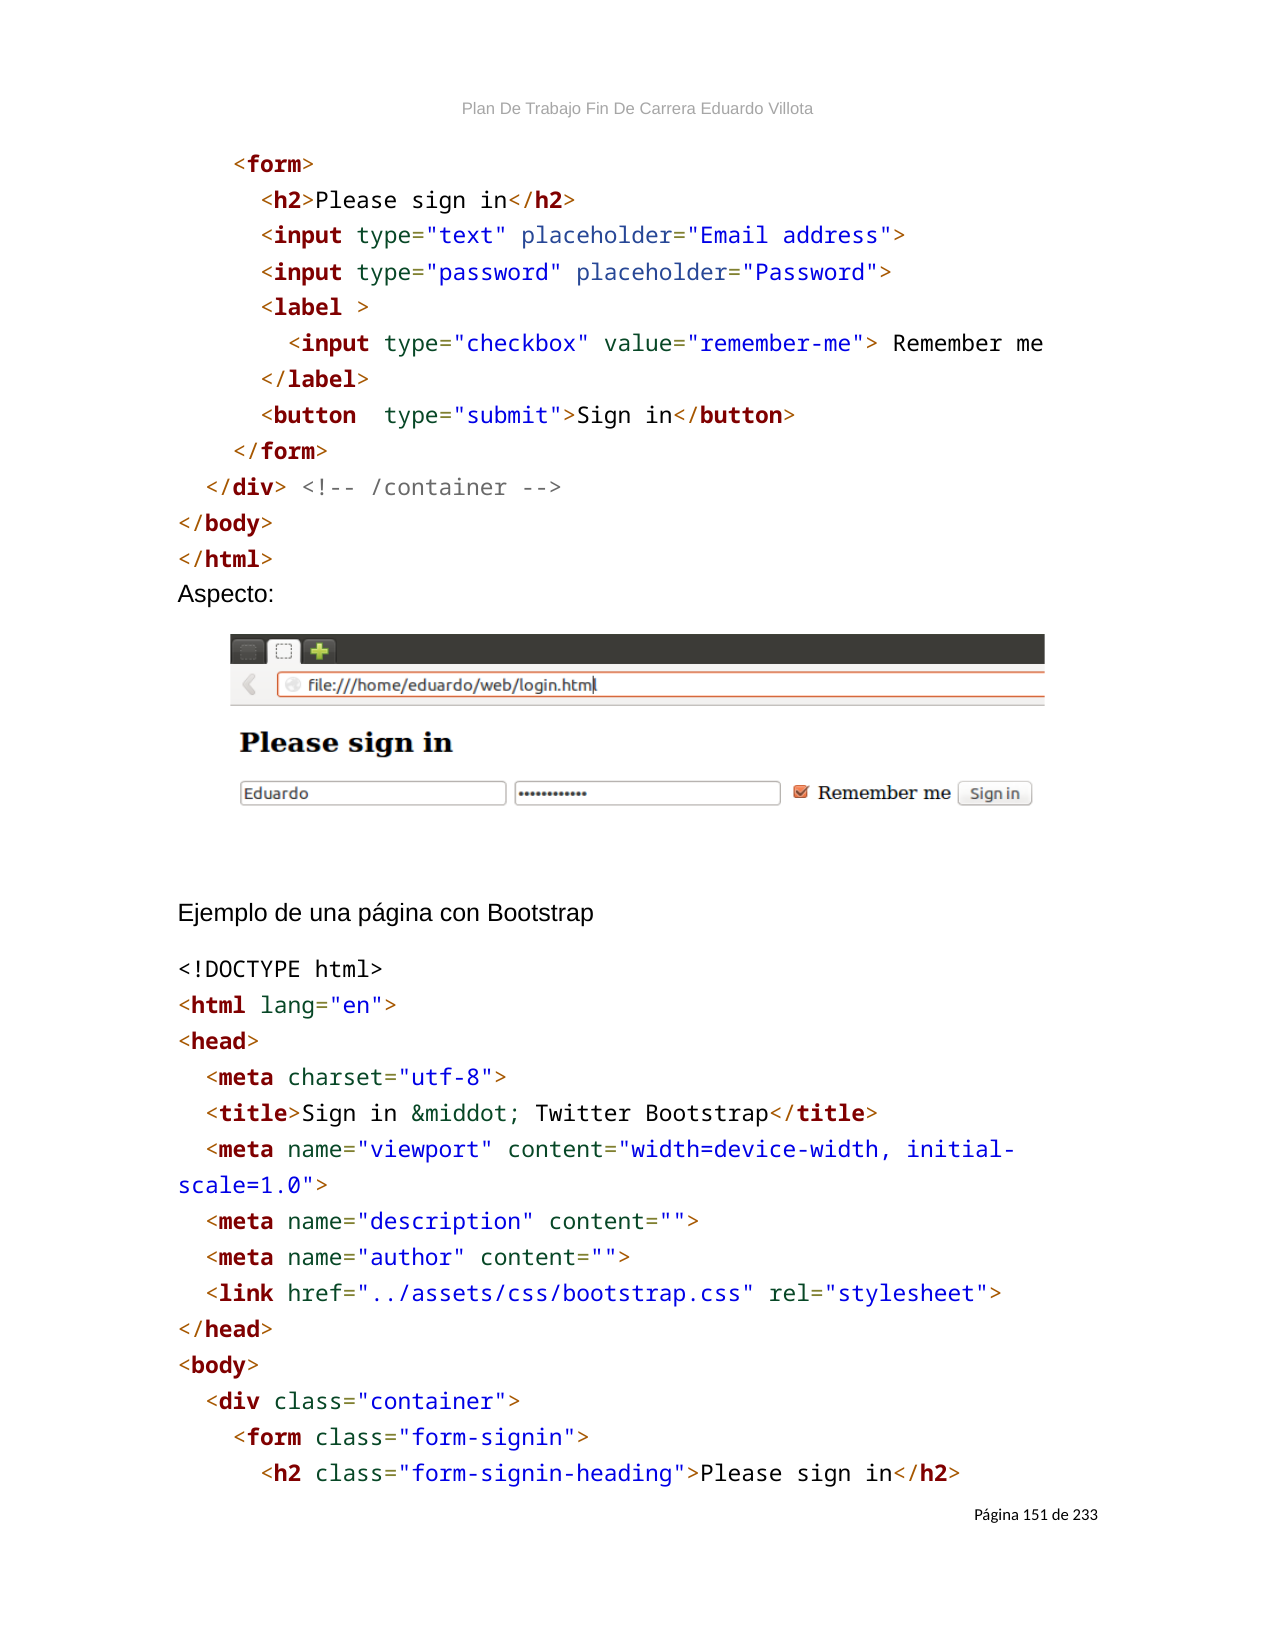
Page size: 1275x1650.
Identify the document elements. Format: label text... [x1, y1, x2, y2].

text <form class="form-signin"> [177, 1421, 1098, 1452]
text <head> [177, 1025, 1098, 1056]
text <title>Sign in &middot; Twitter Bootstrap</title> [177, 1097, 1098, 1128]
text <input type="checkbox" value="remember-me"> Remember me [177, 327, 1098, 358]
text <link href="../assets/css/bootstrap.css" rel="stylesheet"> [177, 1277, 1098, 1308]
text <label > [177, 291, 1098, 323]
text <body> [177, 1349, 1098, 1380]
text <meta name="author" content=""> [177, 1241, 1098, 1272]
text </label> [177, 363, 1098, 394]
text <form> [177, 148, 1098, 179]
text Aspecto: [177, 579, 1098, 608]
text <h2 class="form-signin-heading">Please sign in</h2> [177, 1456, 1098, 1488]
text <input type="password" placeholder="Password"> [177, 255, 1098, 287]
text <meta charset="utf-8"> [177, 1061, 1098, 1092]
text <h2>Please sign in</h2> [177, 183, 1098, 215]
text <button type="submit">Sign in</button> [177, 399, 1098, 430]
text <html lang="en"> [177, 989, 1098, 1021]
text </body> [177, 507, 1098, 538]
text <meta name="viewport" content="width=device-width, initial-scale=1.0"> [177, 1133, 1098, 1200]
text <!DOCTYPE html> [177, 953, 1098, 984]
text </head> [177, 1313, 1098, 1344]
text Ejemplo de una página con Bootstrap [177, 898, 1098, 926]
text </html> [177, 543, 1098, 574]
text <meta name="description" content=""> [177, 1205, 1098, 1236]
text </form> [177, 435, 1098, 466]
text <div class="container"> [177, 1384, 1098, 1416]
picture [230, 634, 1045, 828]
text </div> <!-- /container --> [177, 471, 1098, 502]
text <input type="text" placeholder="Email address"> [177, 219, 1098, 251]
